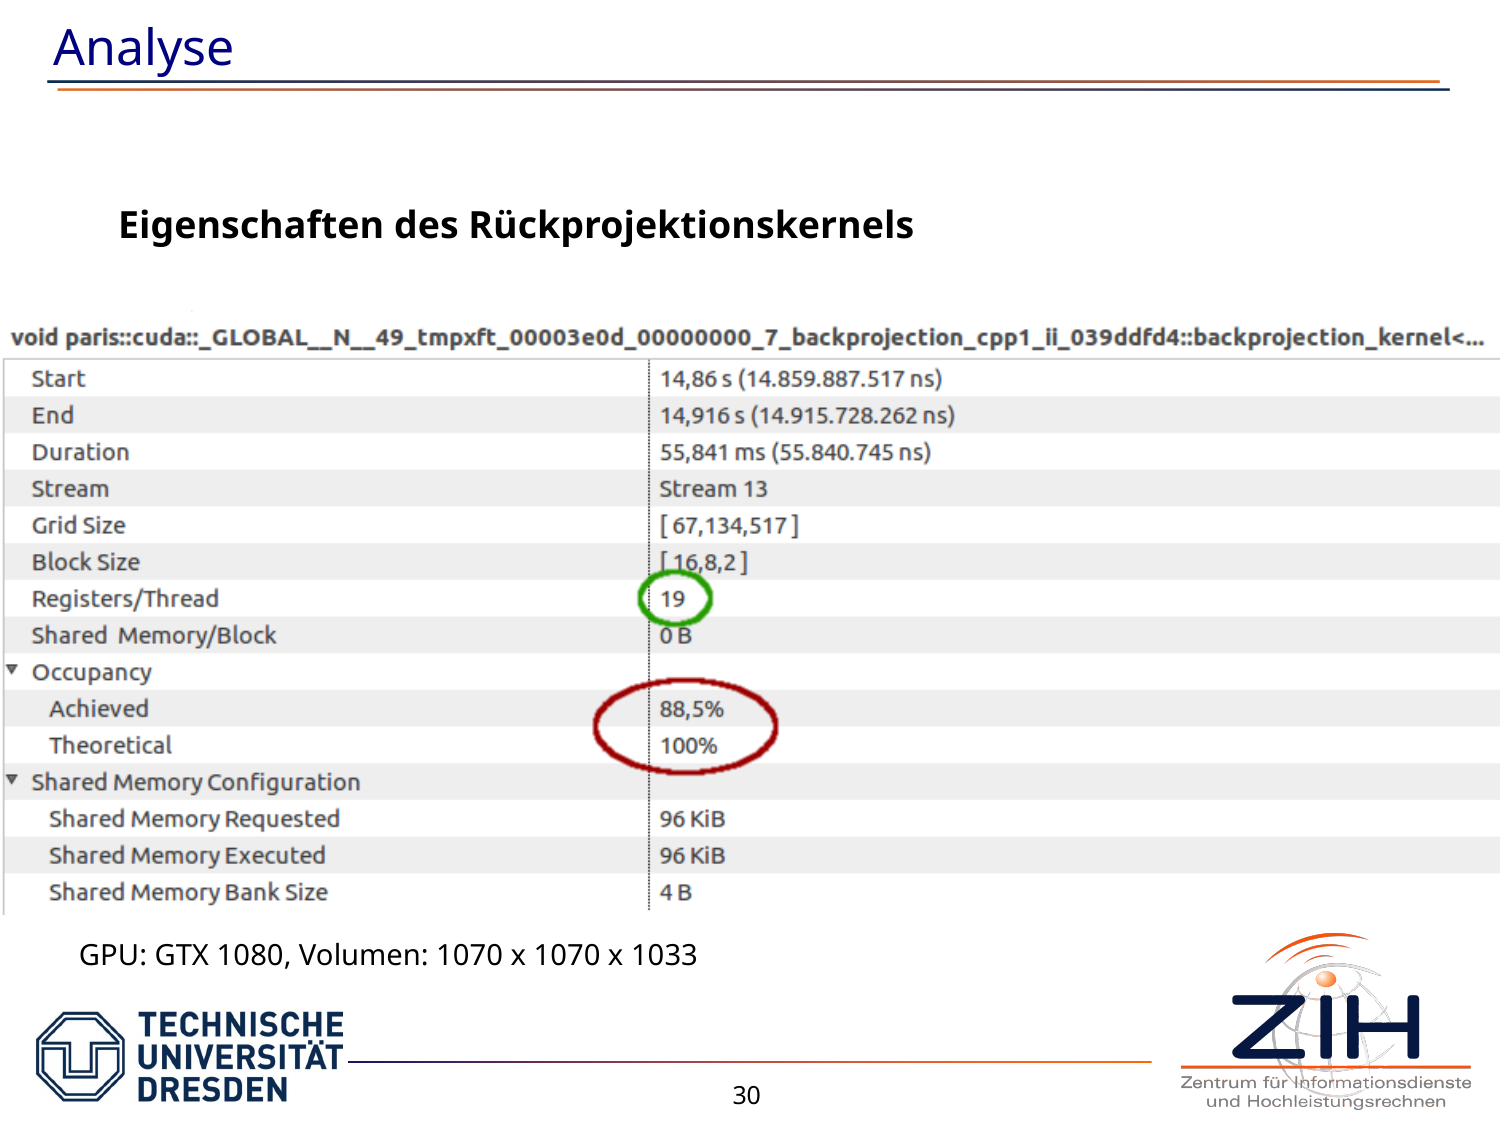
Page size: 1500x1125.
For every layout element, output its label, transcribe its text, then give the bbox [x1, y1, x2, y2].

title Analyse [53, 12, 1453, 81]
picture [35, 1011, 343, 1102]
text_box GPU: GTX 1080, Volumen: 1070 x 1070 x 1033 [64, 927, 691, 972]
picture [47, 80, 1450, 91]
list Eigenschaften des Rückprojektionskernels [29, 118, 1418, 309]
picture [1181, 933, 1471, 1110]
picture [0, 309, 1500, 916]
